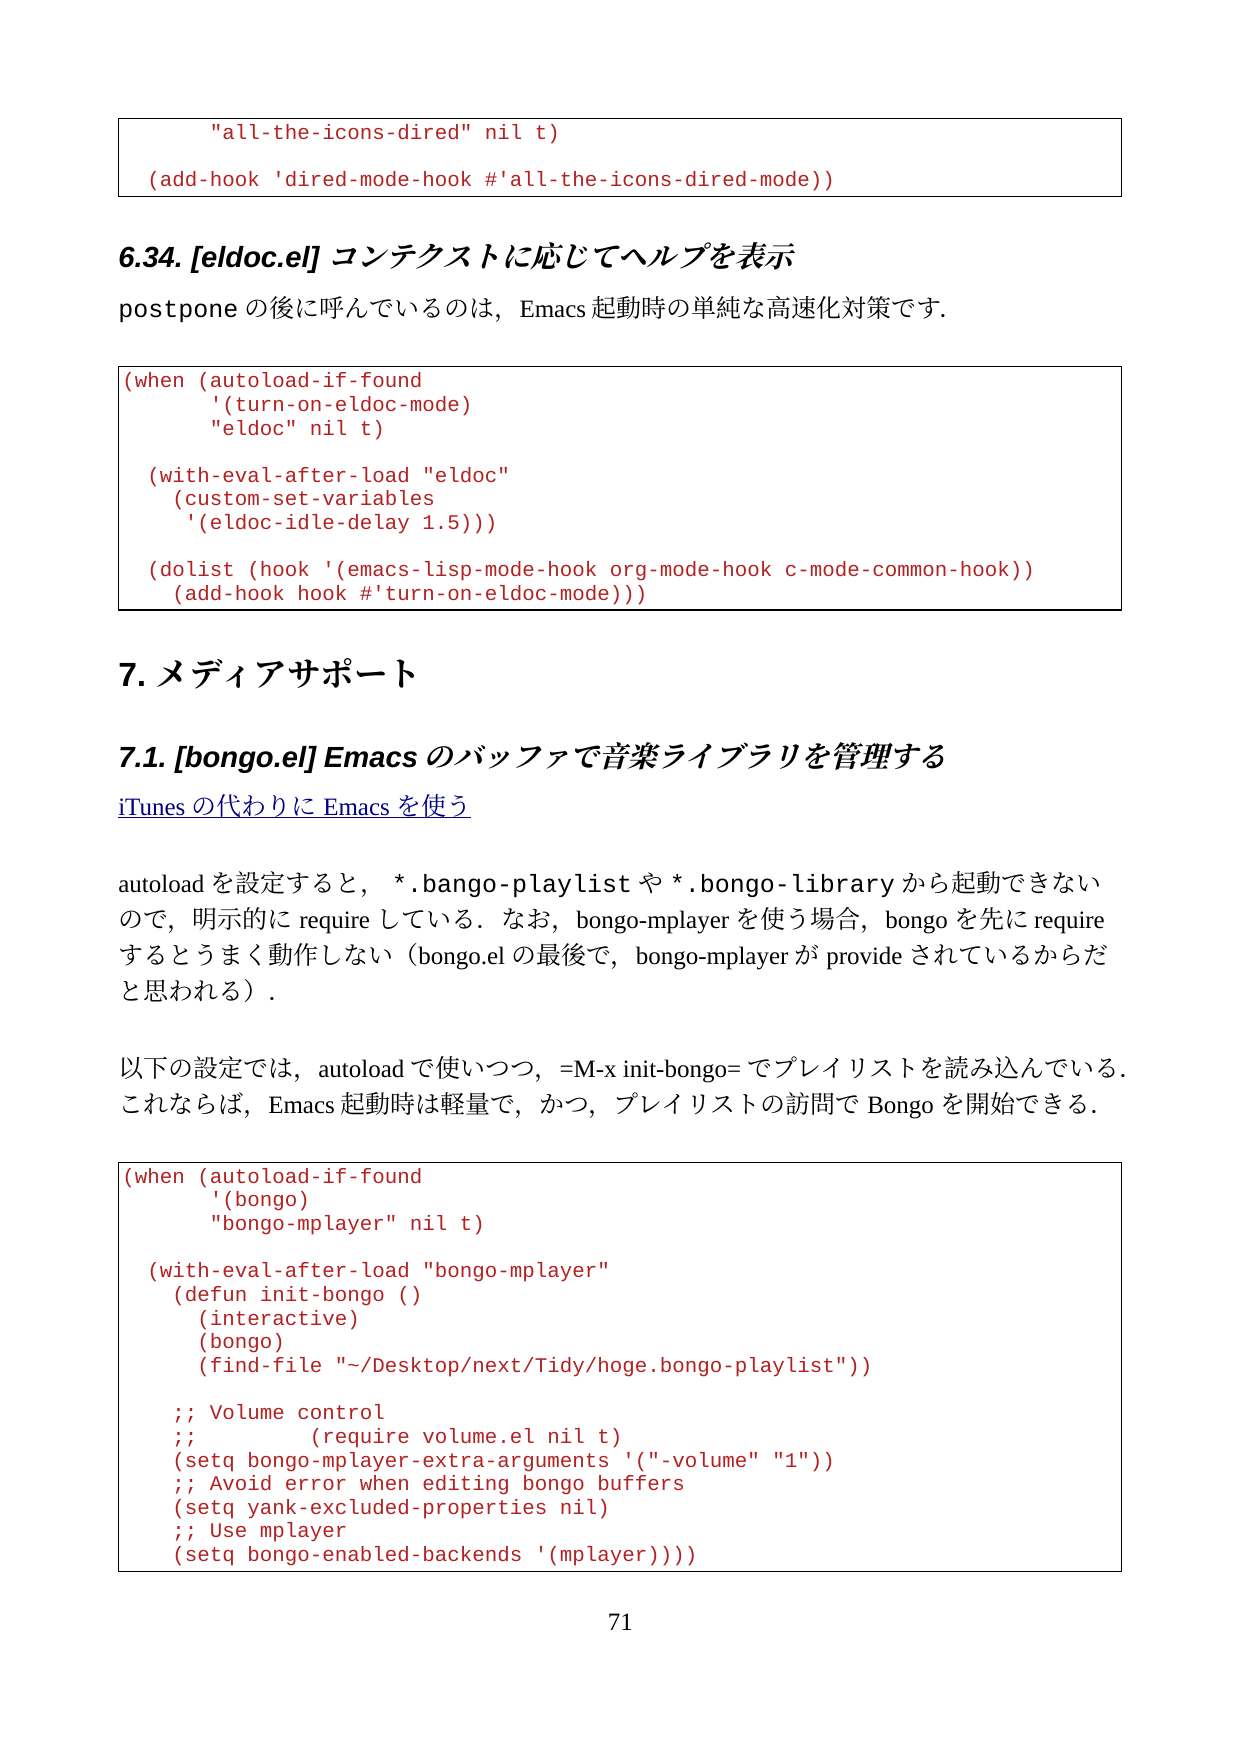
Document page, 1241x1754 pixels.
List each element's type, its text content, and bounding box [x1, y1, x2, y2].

subtitle メディアサポート [118, 648, 1122, 696]
text ;; Avoid error when editing bongo buffers [119, 1469, 1121, 1493]
text (setq bongo-mplayer-extra-arguments '("-volume" "1")) [119, 1446, 1121, 1469]
text "all-the-icons-dired" nil t) [119, 119, 1121, 142]
text (with-eval-after-load "eldoc" [119, 461, 1121, 484]
text "eldoc" nil t) [119, 413, 1121, 437]
text (add-hook hook #'turn-on-eldoc-mode))) [119, 579, 1121, 609]
text ;; Use mplayer [119, 1517, 1121, 1540]
text autoload を設定すると， *.bango-playlist や *.bongo-library から起動できないので，明示的に require している．なお，bongo-mplayer を使う場合，bongo を先にrequireするとうまく動作しない（bongo.el の最後で，bongo-mplayer が provide されているからだと思われる）． [118, 863, 1122, 1036]
text (when (autoload-if-found [119, 367, 1121, 390]
subtitle [eldoc.el] コンテクストに応じてヘルプを表示 [118, 234, 1122, 276]
text (bongo) [119, 1327, 1121, 1351]
text (interactive) [119, 1304, 1121, 1327]
text (when (autoload-if-found [119, 1163, 1121, 1186]
text (defun init-bongo () [119, 1280, 1121, 1304]
subtitle [bongo.el] Emacsのバッファで音楽ライブラリを管理する [118, 734, 1122, 776]
text (add-hook 'dired-mode-hook #'all-the-icons-dired-mode)) [119, 165, 1121, 196]
text "bongo-mplayer" nil t) [119, 1209, 1121, 1233]
text '(turn-on-eldoc-mode) [119, 390, 1121, 413]
text '(bongo) [119, 1186, 1121, 1209]
text ;; (require volume.el nil t) [119, 1422, 1121, 1446]
text (dolist (hook '(emacs-lisp-mode-hook org-mode-hook c-mode-common-hook)) [119, 555, 1121, 579]
text (with-eval-after-load "bongo-mplayer" [119, 1256, 1121, 1280]
text postpone の後に呼んでいるのは，Emacs起動時の単純な高速化対策です． [118, 289, 1122, 354]
text ;; Volume control [119, 1398, 1121, 1422]
text iTunes の代わりに Emacs を使う [118, 788, 1122, 851]
text '(eldoc-idle-delay 1.5))) [119, 508, 1121, 532]
text 以下の設定では，autoload で使いつつ，=M-x init-bongo= でプレイリストを読み込んでいる．これならば，Emacs起動時は軽量で，かつ，プレイリストの訪問で Bongo を開始できる． [118, 1049, 1122, 1149]
text (setq yank-excluded-properties nil) [119, 1493, 1121, 1517]
text (find-file "~/Desktop/next/Tidy/hoge.bongo-playlist")) [119, 1351, 1121, 1375]
text (setq bongo-enabled-backends '(mplayer)))) [119, 1540, 1121, 1571]
text (custom-set-variables [119, 484, 1121, 508]
